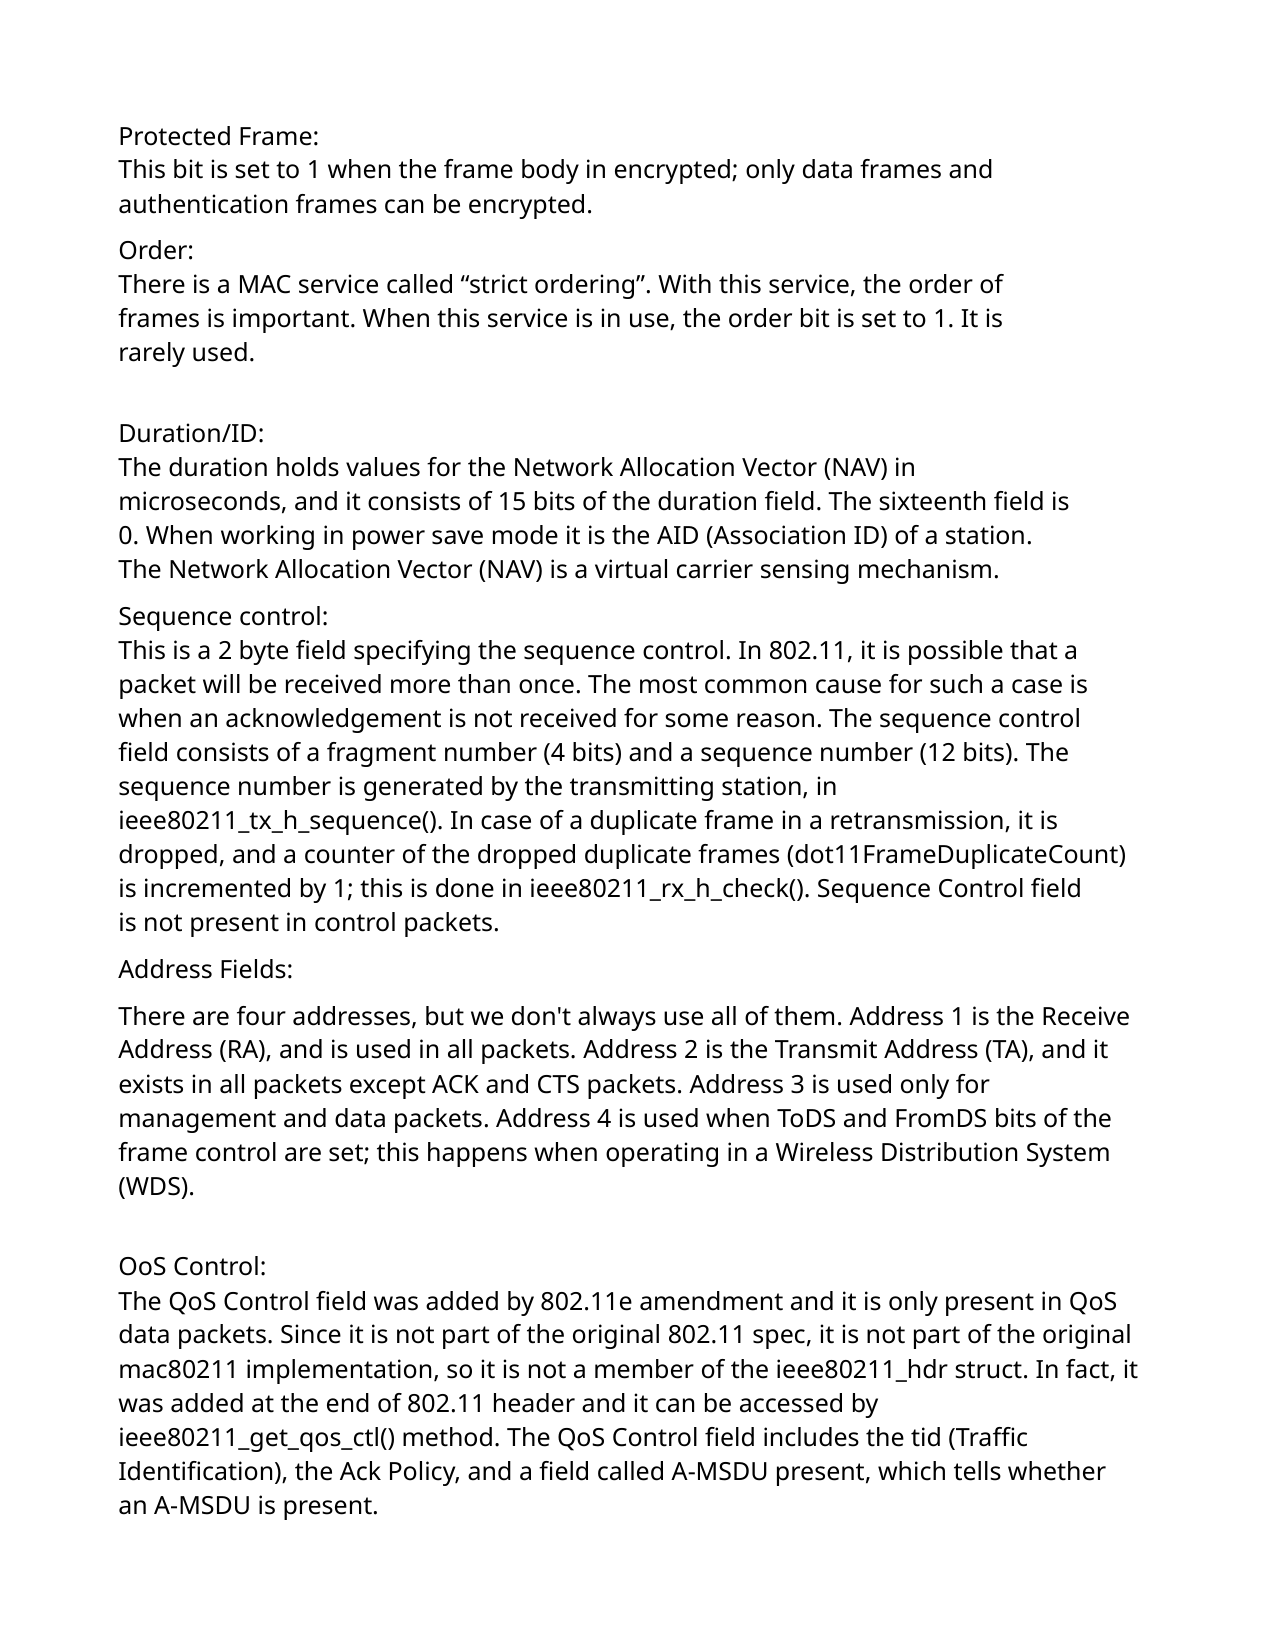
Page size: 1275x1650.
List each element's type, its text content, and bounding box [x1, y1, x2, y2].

text OoS Control: The QoS Control field was added by 802.11e amendment and it is only present in QoS data packets. Since it is not part of the original 802.11 spec, it is not part of the original mac80211 implementation, so it is not a member of the ieee80211_hdr struct. In fact, it was added at the end of 802.11 header and it can be accessed by ieee80211_get_qos_ctl() method. The QoS Control field includes the tid (Traffic Identification), the Ack Policy, and a field called A-MSDU present, which tells whether an A-MSDU is present. [118, 1215, 1157, 1522]
text Order: There is a MAC service called “strict ordering”. With this service, the order of frames is important. When this service is in use, the order bit is set to 1. It is rarely used. [118, 233, 1157, 369]
text Address Fields: [118, 952, 1157, 986]
text Protected Frame: This bit is set to 1 when the frame body in encrypted; only data frames and authentication frames can be encrypted. [118, 118, 1157, 220]
text Sequence control: This is a 2 byte field specifying the sequence control. In 802.11, it is possible that a packet will be received more than once. The most common cause for such a case is when an acknowledgement is not received for some reason. The sequence control field consists of a fragment number (4 bits) and a sequence number (12 bits). The sequence number is generated by the transmitting station, in ieee80211_tx_h_sequence(). In case of a duplicate frame in a retransmission, it is dropped, and a counter of the dropped duplicate frames (dot11FrameDuplicateCount) is incremented by 1; this is done in ieee80211_rx_h_check(). Sequence Control field is not present in control packets. [118, 598, 1157, 939]
text Duration/ID: The duration holds values for the Network Allocation Vector (NAV) in microseconds, and it consists of 15 bits of the duration field. The sixteenth field is 0. When working in power save mode it is the AID (Association ID) of a station. The Network Allocation Vector (NAV) is a virtual carrier sensing mechanism. [118, 382, 1157, 586]
text There are four addresses, but we don't always use all of them. Address 1 is the Receive Address (RA), and is used in all packets. Address 2 is the Transmit Address (TA), and it exists in all packets except ACK and CTS packets. Address 3 is used only for management and data packets. Address 4 is used when ToDS and FromDS bits of the frame control are set; this happens when operating in a Wireless Distribution System (WDS). [118, 998, 1157, 1202]
